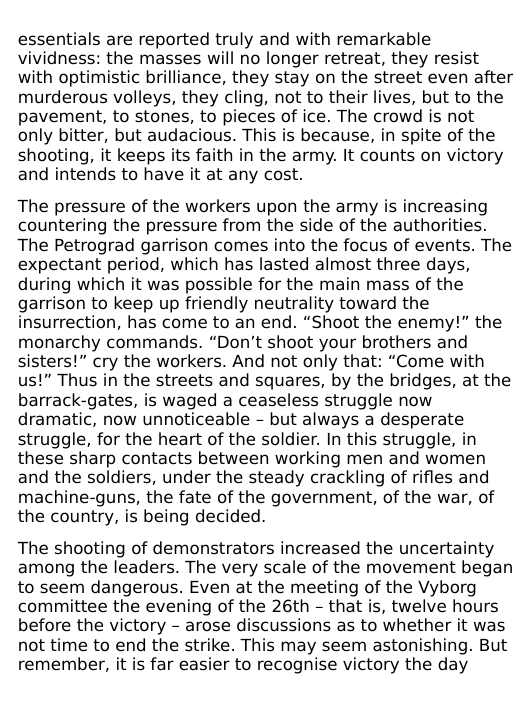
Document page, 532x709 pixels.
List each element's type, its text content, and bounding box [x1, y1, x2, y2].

text The pressure of the workers upon the army is increasing countering the pressure from the side of the authorities. The Petrograd garrison comes into the focus of events. The expectant period, which has lasted almost three days, during which it was possible for the main mass of the garrison to keep up friendly neutrality toward the insurrection, has come to an end. “Shoot the enemy!” the monarchy commands. “Don’t shoot your brothers and sisters!” cry the workers. And not only that: “Come with us!” Thus in the streets and squares, by the bridges, at the barrack-gates, is waged a ceaseless struggle now dramatic, now unnoticeable – but always a desperate struggle, for the heart of the soldier. In this struggle, in these sharp contacts between working men and women and the soldiers, under the steady crackling of rifles and machine-guns, the fate of the government, of the war, of the country, is being decided. [18, 197, 514, 526]
text essentials are reported truly and with remarkable vividness: the masses will no longer retreat, they resist with optimistic brilliance, they stay on the street even after murderous volleys, they cling, not to their lives, but to the pavement, to stones, to pieces of ice. The crowd is not only bitter, but audacious. This is because, in spite of the shooting, it keeps its faith in the army. It counts on victory and intends to have it at any cost. [18, 29, 514, 184]
text The shooting of demonstrators increased the uncertainty among the leaders. The very scale of the movement began to seem dangerous. Even at the meeting of the Vyborg committee the evening of the 26th – that is, twelve hours before the victory – arose discussions as to whether it was not time to end the strike. This may seem astonishing. But remember, it is far easier to recognise victory the day [18, 539, 514, 674]
